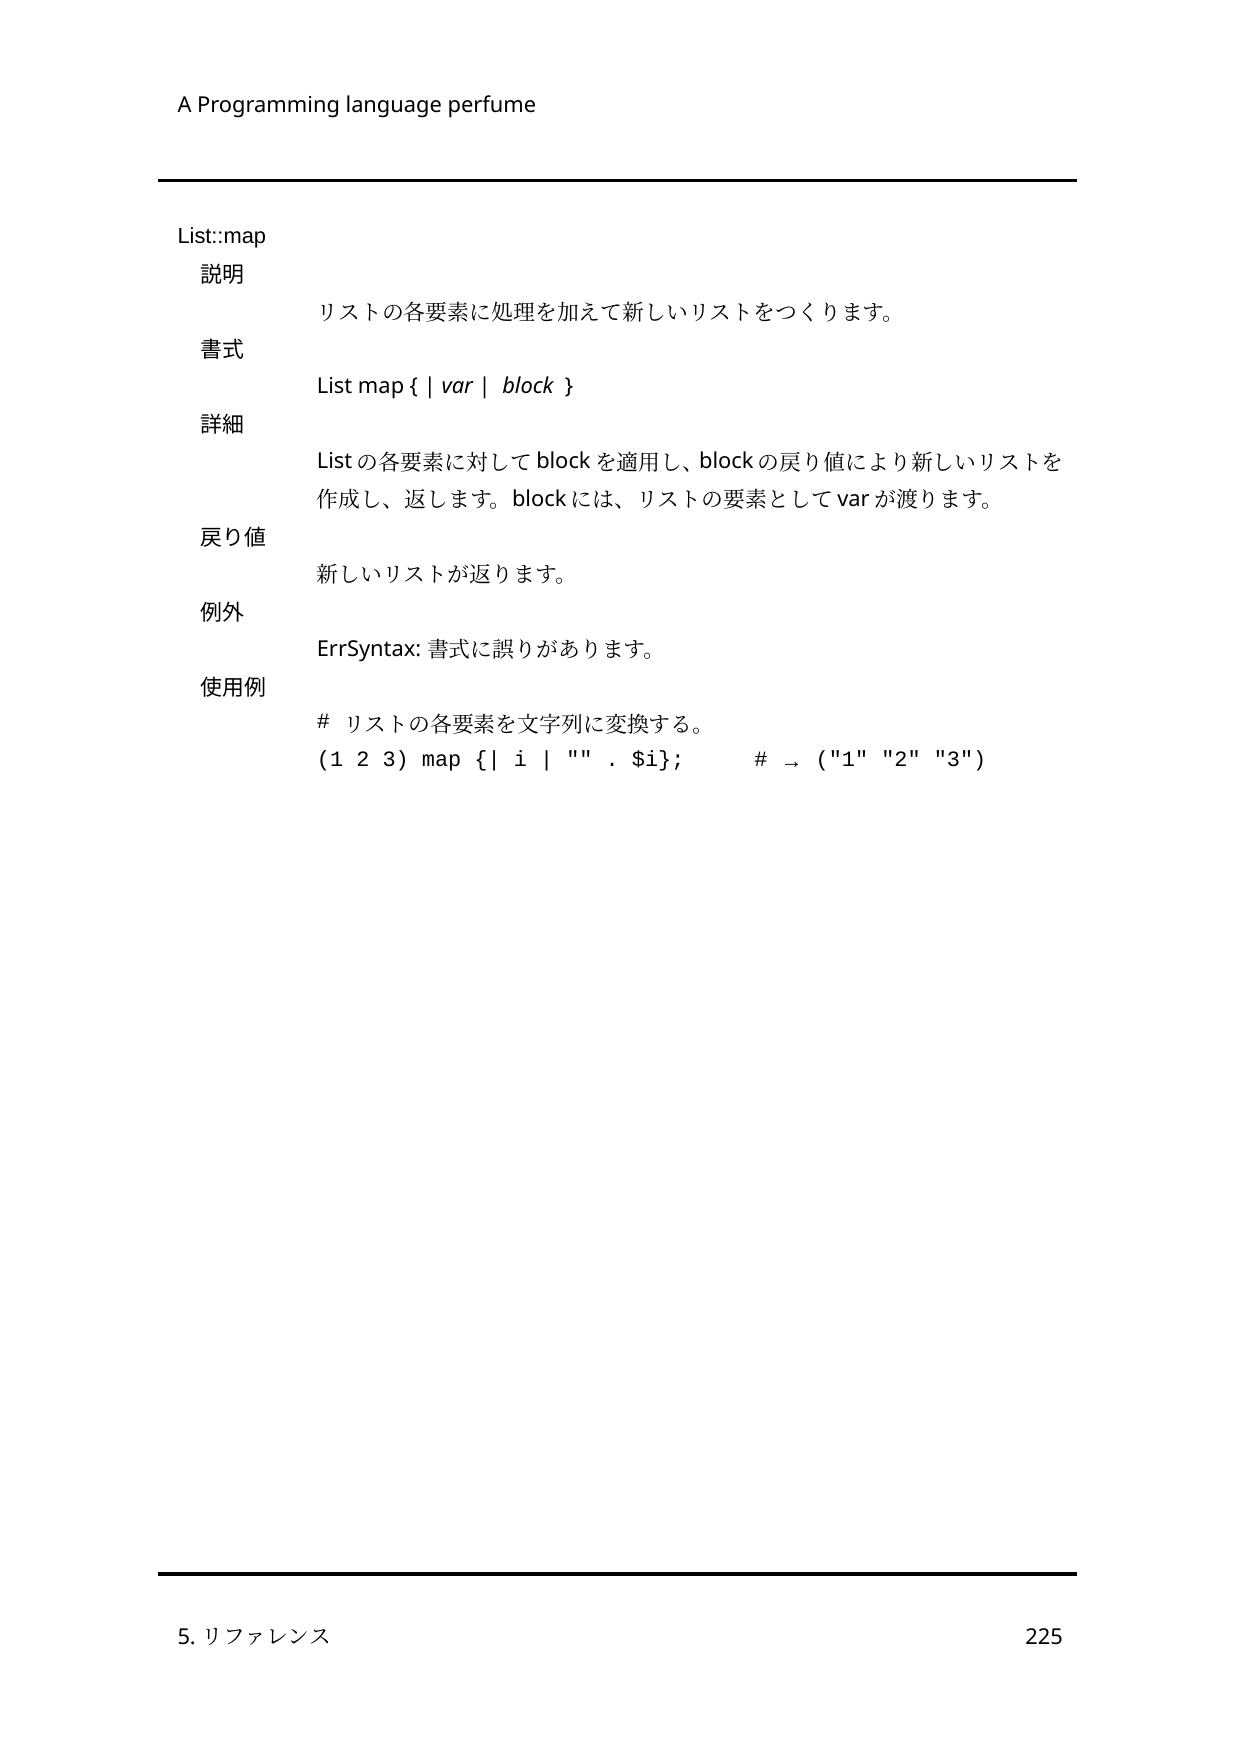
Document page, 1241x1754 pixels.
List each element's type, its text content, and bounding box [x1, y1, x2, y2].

table_header 説明 [200, 254, 317, 329]
table_cell ErrSyntax: 書式に誤りがあります。 [317, 592, 1063, 667]
table_cell 戻り値 [200, 517, 317, 592]
table_cell List map { | var | block } [317, 329, 1063, 404]
table_cell 書式 [200, 329, 317, 404]
table_cell Listの各要素に対してblockを適用し、blockの戻り値により新しいリストを作成し、返します。blockには、リストの要素としてvarが渡ります。 [317, 404, 1063, 517]
table_cell 例外 [200, 592, 317, 667]
subtitle List::map [177, 217, 1063, 254]
table_cell # リストの各要素を文字列に変換する。 (1 2 3) map {| i | "" . $i}; # → ("1" "2" "3") [317, 667, 1063, 779]
table_header リストの各要素に処理を加えて新しいリストをつくります。 [317, 254, 1063, 329]
table_cell 使用例 [200, 667, 317, 779]
table_cell 新しいリストが返ります。 [317, 517, 1063, 592]
table_cell 詳細 [200, 404, 317, 517]
